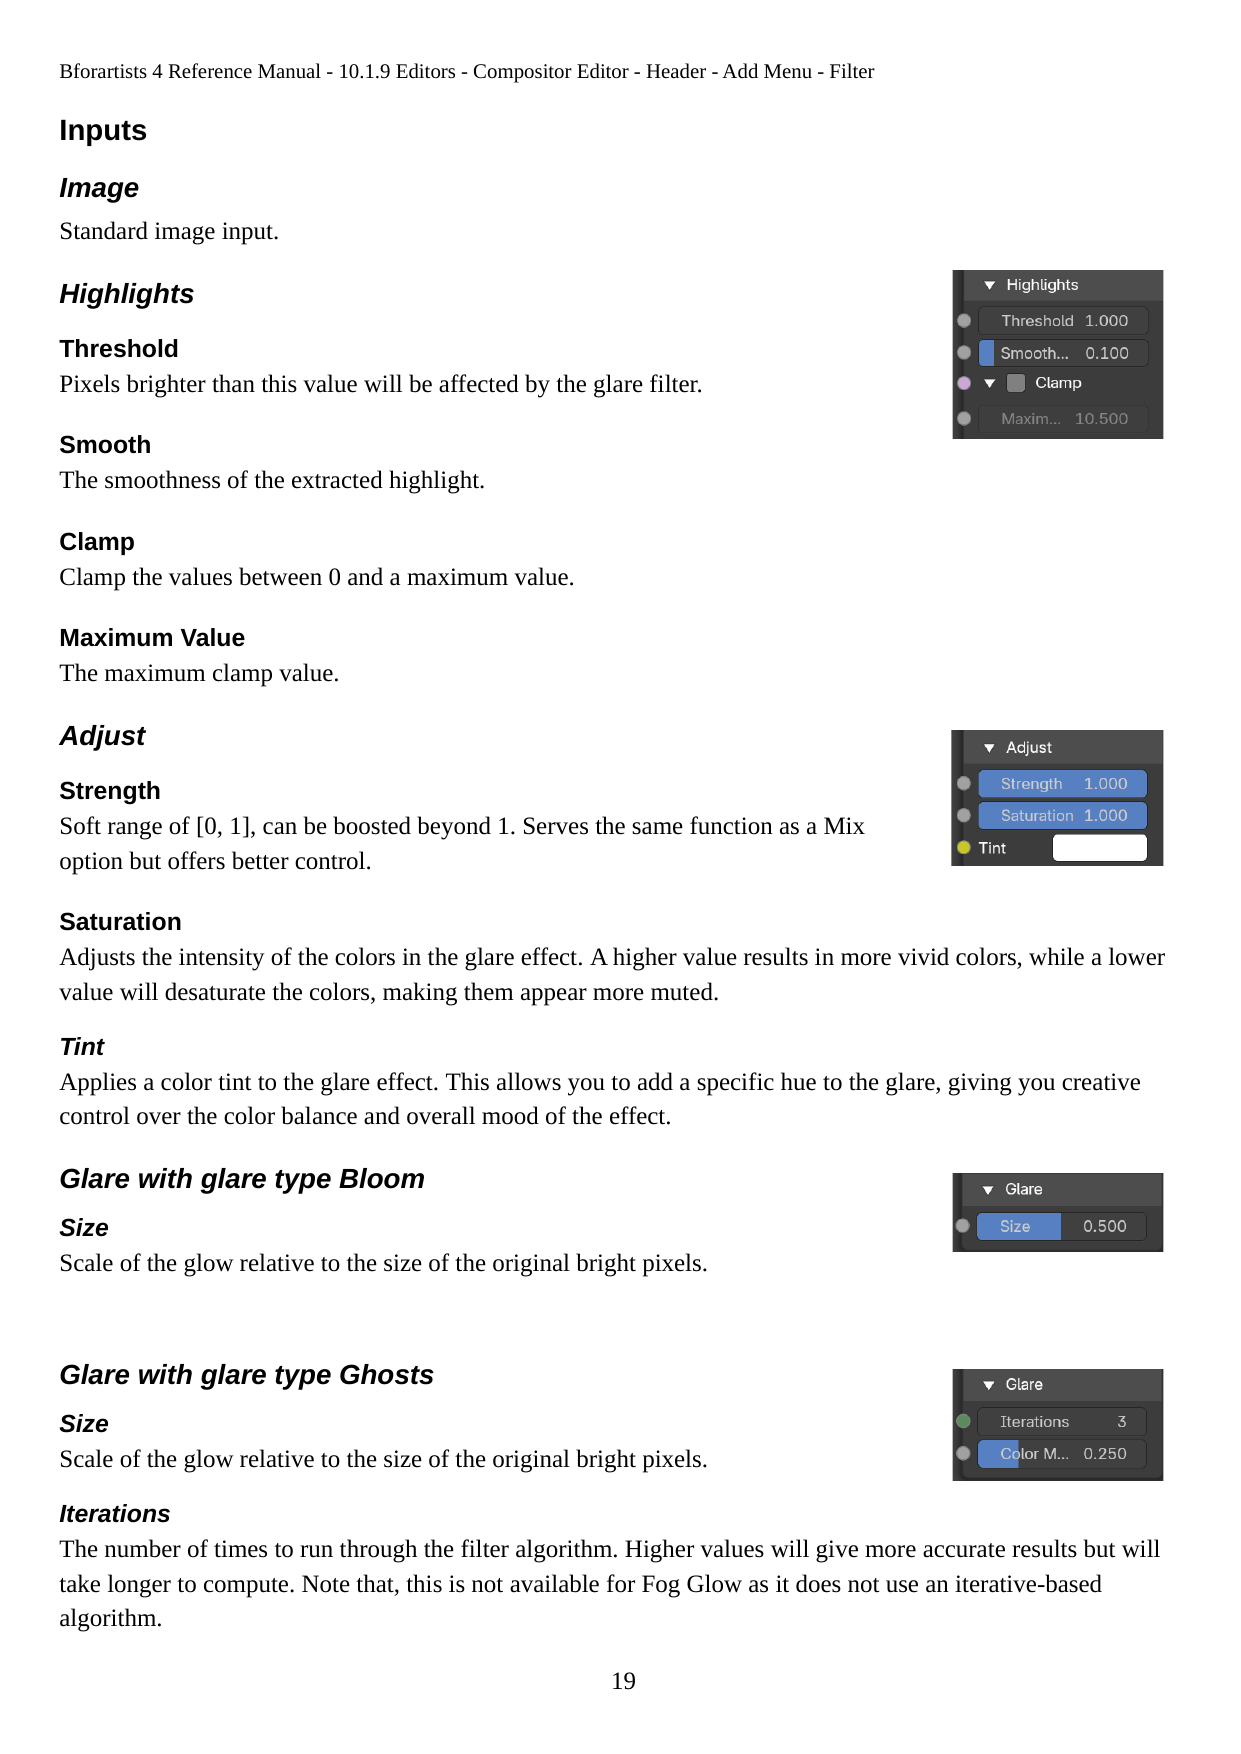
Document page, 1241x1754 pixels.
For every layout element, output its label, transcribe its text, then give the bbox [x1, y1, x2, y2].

text Soft range of [0, 1], can be boosted beyond 1. Serves the same function as a Mix option but offers better control. [59, 811, 1181, 874]
subtitle Iterations [59, 1499, 1181, 1528]
text Clamp the values between 0 and a maximum value. [59, 562, 1181, 590]
text The maximum clamp value. [59, 658, 1181, 687]
text Pixels brighter than this value will be affected by the glare filter. [59, 369, 952, 398]
picture [952, 1369, 1164, 1481]
subtitle Image [59, 171, 1181, 203]
subtitle Saturation [59, 907, 1181, 936]
subtitle Clamp [59, 527, 1181, 555]
text Scale of the glow relative to the size of the original bright pixels. [59, 1444, 952, 1473]
picture [952, 270, 1164, 439]
picture [951, 730, 1164, 866]
subtitle Glare with glare type Bloom [59, 1163, 1181, 1194]
subtitle Highlights [59, 277, 952, 309]
subtitle Maximum Value [59, 623, 1181, 652]
text Applies a color tint to the glare effect. This allows you to add a specific hue to the glare, giving you creative control over the color balance and overall mood of the effect. [59, 1067, 1181, 1130]
subtitle [1164, 334, 1181, 363]
subtitle [1164, 277, 1181, 309]
subtitle Glare with glare type Ghosts [59, 1359, 1181, 1391]
subtitle Tint [59, 1032, 1181, 1060]
subtitle Threshold [59, 334, 952, 363]
subtitle Inputs [59, 113, 1181, 146]
subtitle Adjust [59, 719, 1181, 751]
text Scale of the glow relative to the size of the original bright pixels. [59, 1248, 1181, 1277]
text Adjusts the intensity of the colors in the glare effect. A higher value results in more vivid colors, while a lower value will desaturate the colors, making them appear more muted. [59, 942, 1181, 1005]
subtitle Size [59, 1409, 952, 1438]
subtitle [1164, 1213, 1181, 1242]
subtitle Strength [59, 776, 951, 805]
text The smoothness of the extracted highlight. [59, 465, 1181, 494]
text The number of times to run through the filter algorithm. Higher values will give more accurate results but will take longer to compute. Note that, this is not available for Fog Glow as it does not use an iterative-based algorithm. [59, 1534, 1181, 1632]
subtitle [1164, 1409, 1181, 1438]
picture [952, 1173, 1164, 1252]
subtitle Smooth [59, 431, 1181, 459]
text Standard image input. [59, 216, 1181, 244]
subtitle [1164, 776, 1181, 805]
subtitle Size [59, 1213, 952, 1242]
